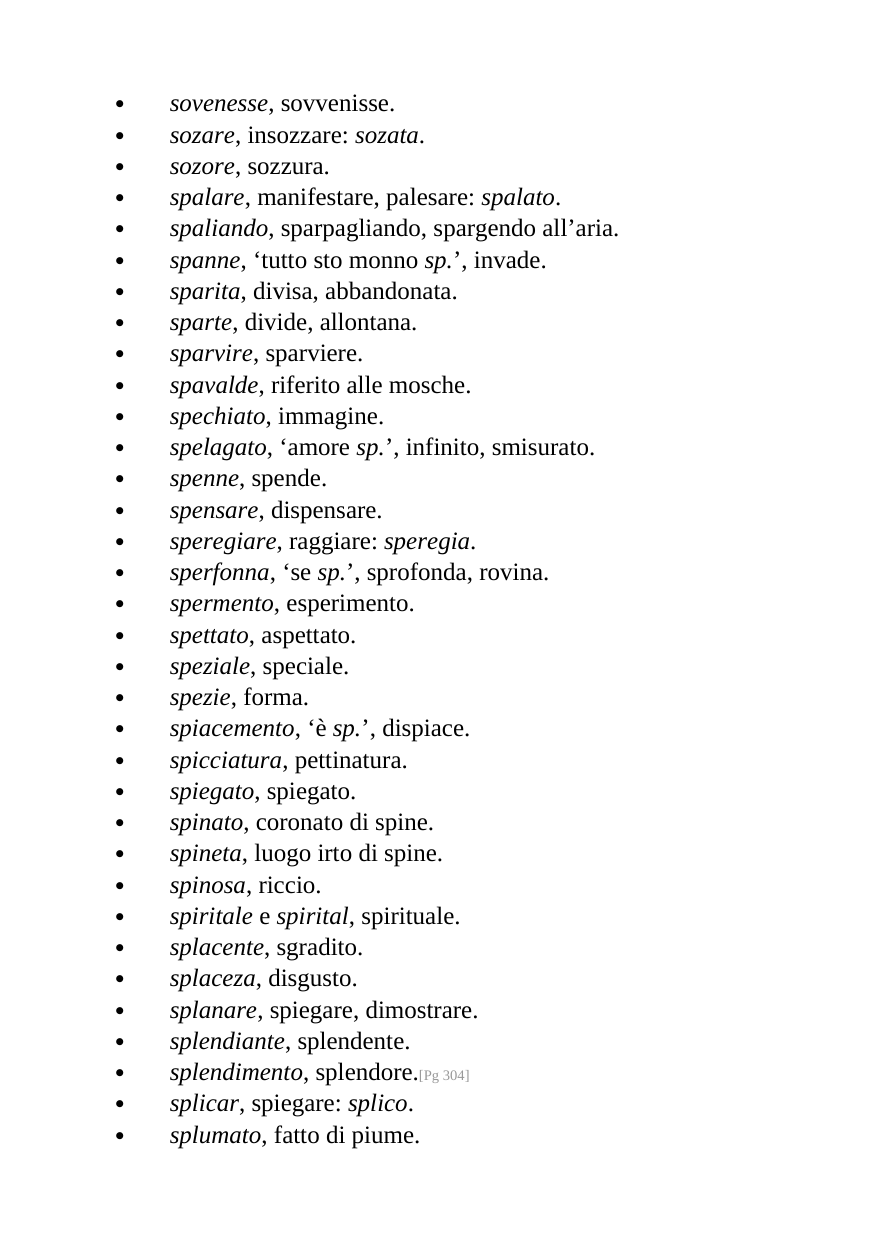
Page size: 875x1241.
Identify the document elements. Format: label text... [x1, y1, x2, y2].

list speziale, speciale. [116, 651, 721, 680]
list spanne, ‘tutto sto monno sp.’, invade. [116, 245, 721, 273]
list sozore, sozzura. [116, 151, 721, 180]
list sparvire, sparviere. [116, 338, 721, 367]
list splaceza, disgusto. [116, 963, 721, 992]
list splacente, sgradito. [116, 932, 721, 961]
list spiritale e spirital, spirituale. [116, 901, 721, 930]
list speregiare, raggiare: speregia. [116, 526, 721, 555]
list spezie, forma. [116, 682, 721, 711]
list spaliando, sparpagliando, spargendo all’aria. [116, 213, 721, 242]
list sovenesse, sovvenisse. [116, 88, 721, 117]
list sozare, insozzare: sozata. [116, 120, 721, 148]
list spicciatura, pettinatura. [116, 745, 721, 773]
list spenne, spende. [116, 463, 721, 492]
list spechiato, immagine. [116, 401, 721, 430]
list spinato, coronato di spine. [116, 807, 721, 836]
list splicar, spiegare: splico. [116, 1088, 721, 1117]
list splumato, fatto di piume. [116, 1120, 721, 1148]
list spermento, esperimento. [116, 588, 721, 617]
list spettato, aspettato. [116, 620, 721, 648]
list spalare, manifestare, palesare: spalato. [116, 182, 721, 211]
list spavalde, riferito alle mosche. [116, 370, 721, 398]
list sparte, divide, allontana. [116, 307, 721, 336]
list sparita, divisa, abbandonata. [116, 276, 721, 305]
list spensare, dispensare. [116, 495, 721, 523]
list spelagato, ‘amore sp.’, infinito, smisurato. [116, 432, 721, 461]
list splendimento, splendore.[Pg 304] [116, 1057, 721, 1086]
list splendiante, splendente. [116, 1026, 721, 1055]
list spiacemento, ‘è sp.’, dispiace. [116, 713, 721, 742]
list spineta, luogo irto di spine. [116, 838, 721, 867]
list spinosa, riccio. [116, 870, 721, 898]
list spiegato, spiegato. [116, 776, 721, 805]
list sperfonna, ‘se sp.’, sprofonda, rovina. [116, 557, 721, 586]
list splanare, spiegare, dimostrare. [116, 995, 721, 1023]
